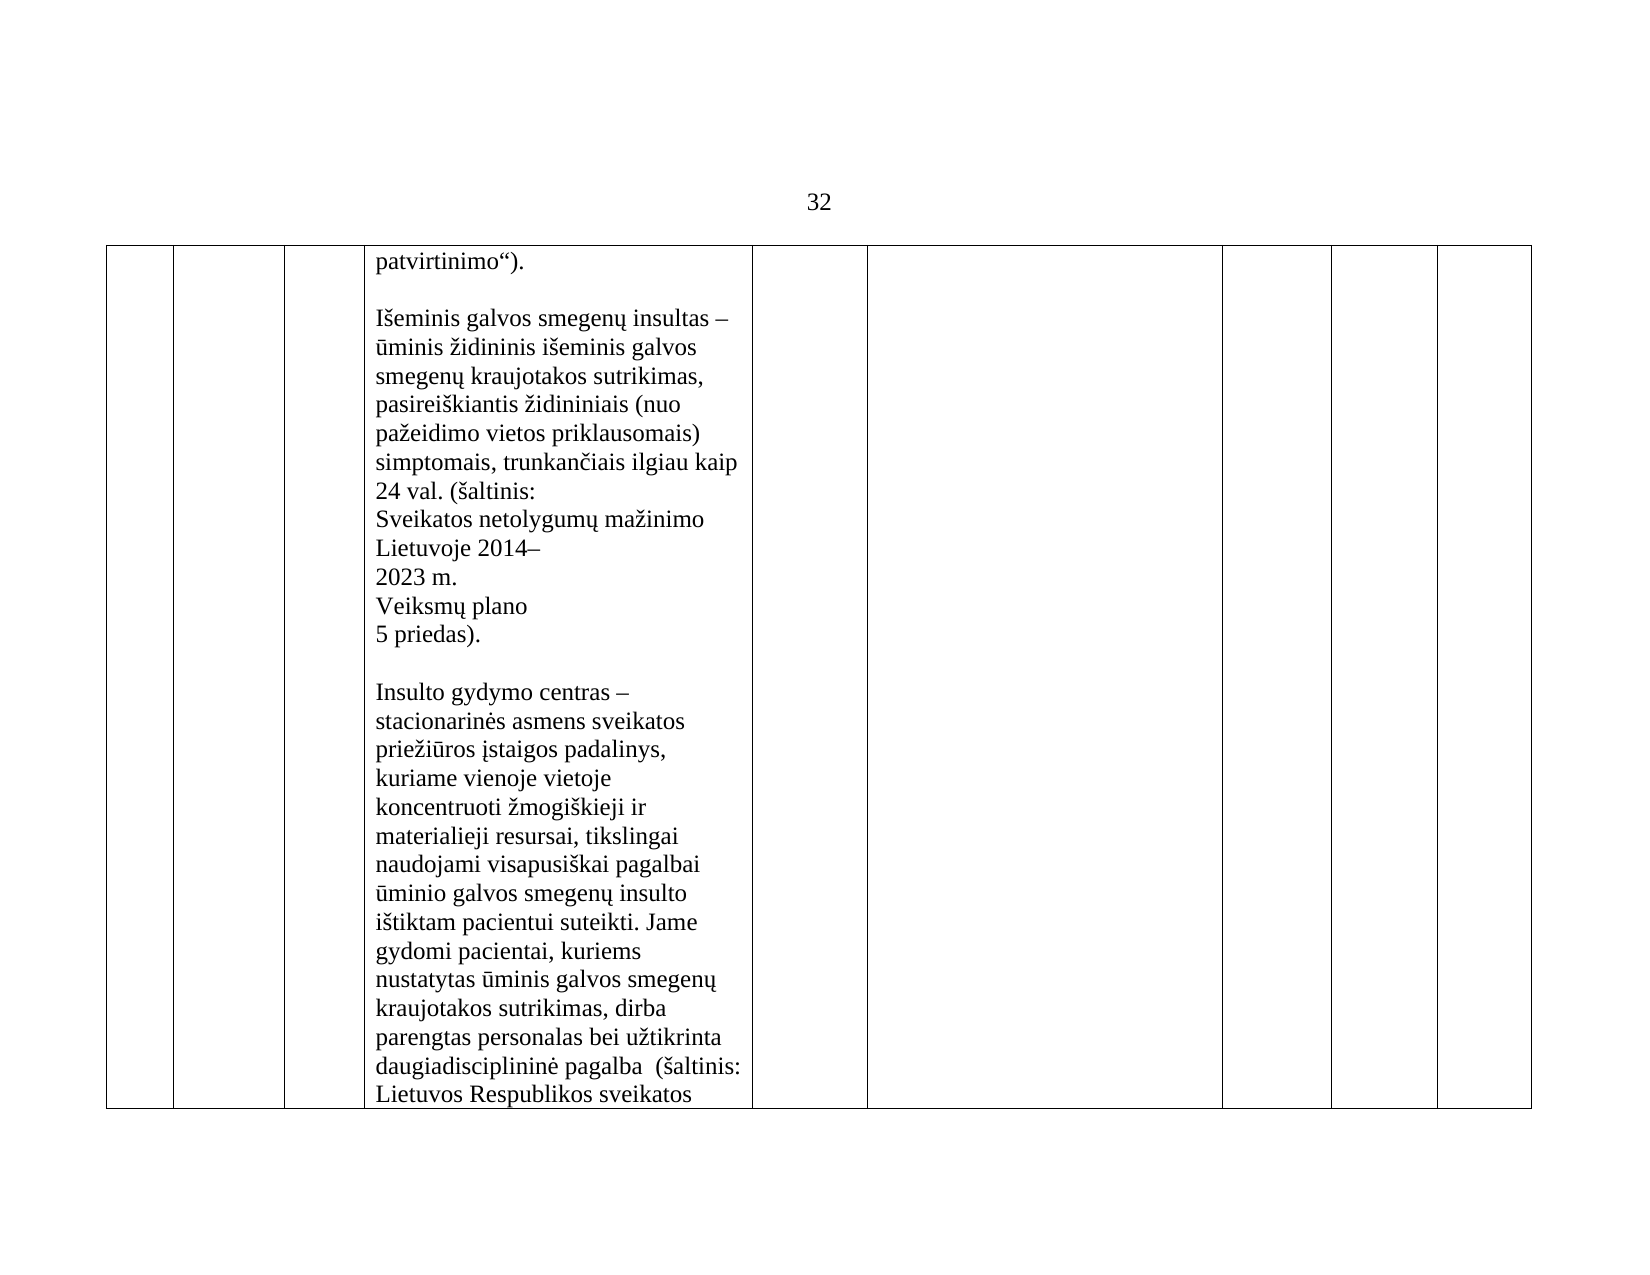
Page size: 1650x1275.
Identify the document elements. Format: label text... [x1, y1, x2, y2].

table_cell [753, 246, 867, 1108]
table_cell [1332, 246, 1437, 1108]
table_cell [1223, 246, 1331, 1108]
table_cell [1438, 246, 1531, 1108]
table_cell [868, 246, 1222, 1108]
table_cell [285, 246, 364, 1108]
table_cell patvirtinimo“). Išeminis galvos smegenų insultas – ūminis židininis išeminis galvos smegenų kraujotakos sutrikimas, pasireiškiantis židininiais (nuo pažeidimo vietos priklausomais) simptomais, trunkančiais ilgiau kaip 24 val. (šaltinis: Sveikatos netolygumų mažinimo Lietuvoje 2014– 2023 m. Veiksmų plano 5 priedas). Insulto gydymo centras – stacionarinės asmens sveikatos priežiūros įstaigos padalinys, kuriame vienoje vietoje koncentruoti žmogiškieji ir materialieji resursai, tikslingai naudojami visapusiškai pagalbai ūminio galvos smegenų insulto ištiktam pacientui suteikti. Jame gydomi pacientai, kuriems nustatytas ūminis galvos smegenų kraujotakos sutrikimas, dirba parengtas personalas bei užtikrinta daugiadisciplininė pagalba (šaltinis: Lietuvos Respublikos sveikatos [365, 246, 752, 1108]
table_cell [174, 246, 284, 1108]
table_cell [107, 246, 173, 1108]
